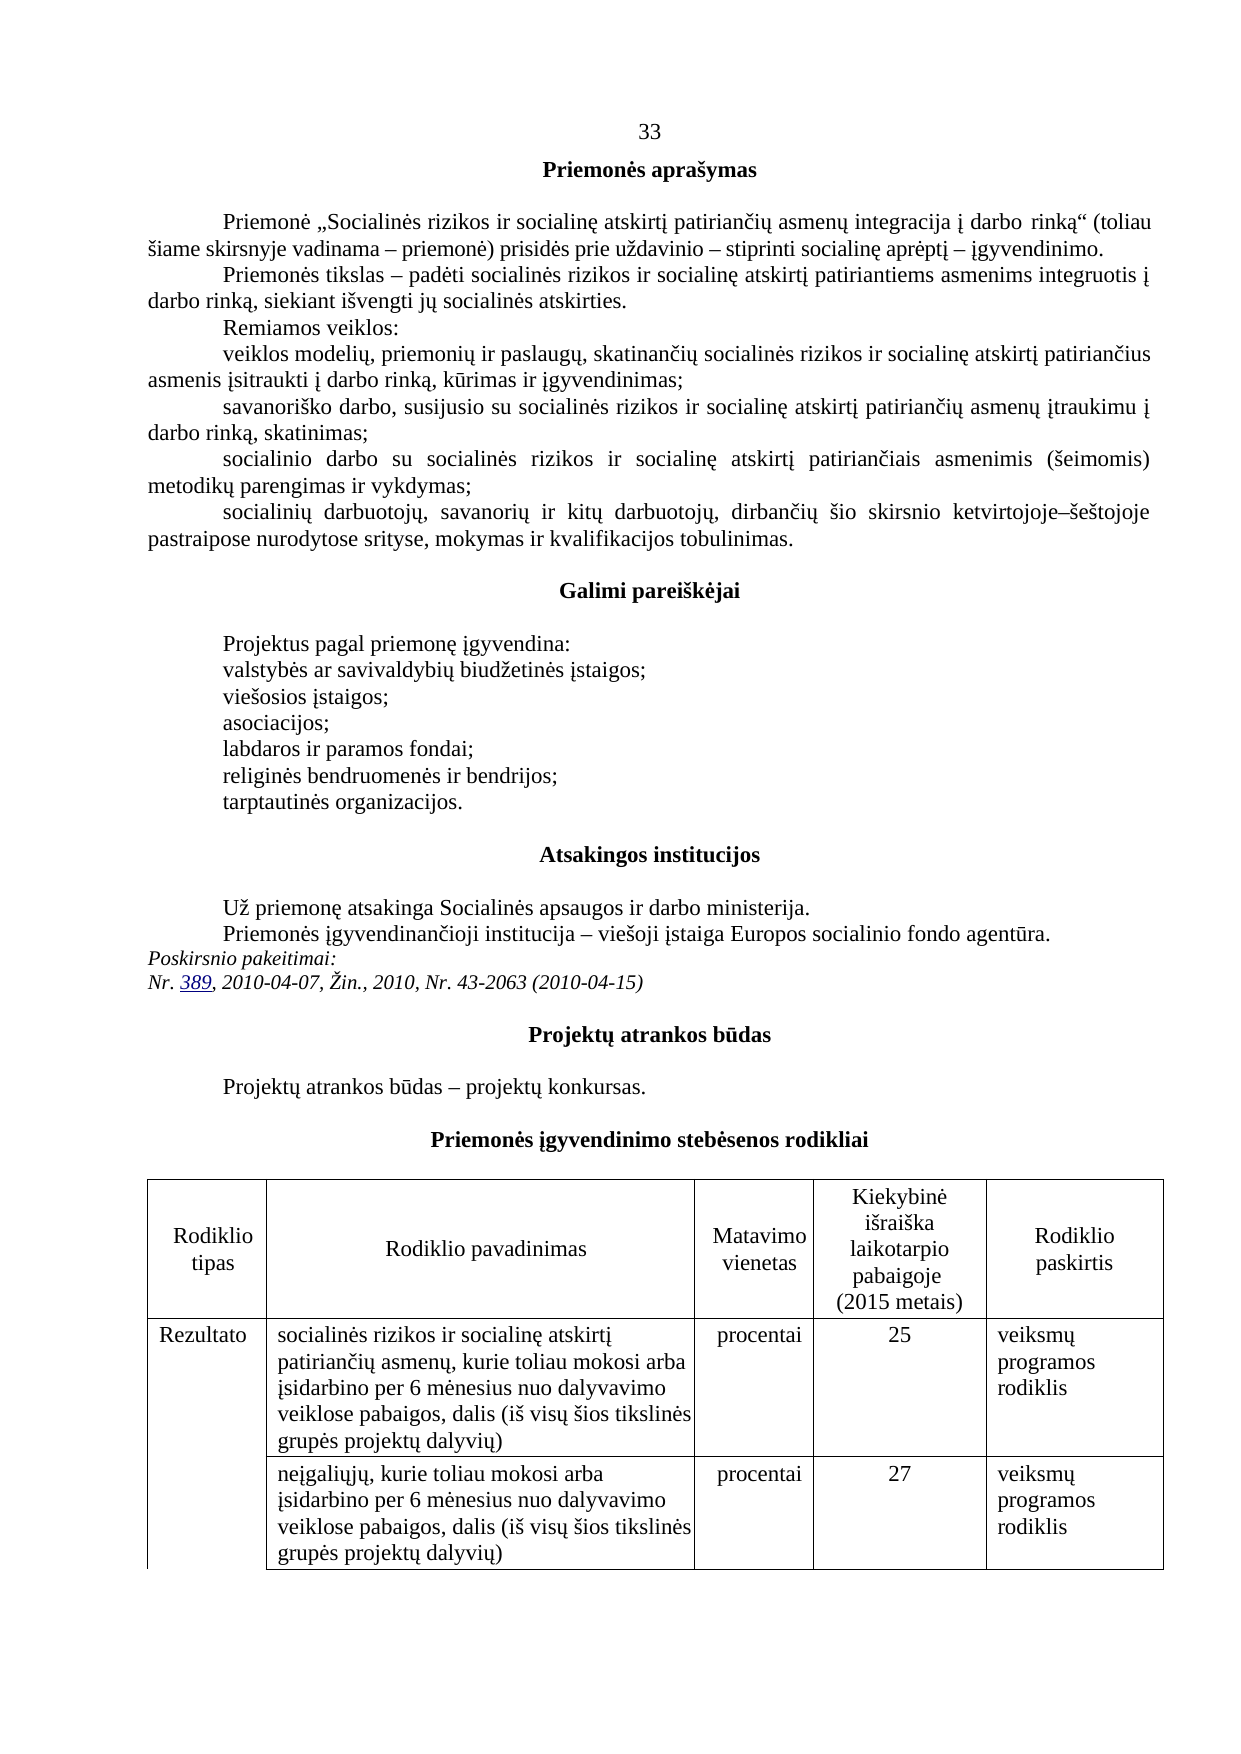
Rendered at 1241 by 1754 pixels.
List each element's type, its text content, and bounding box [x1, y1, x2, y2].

table_header Rodiklio pavadinimas [267, 1180, 694, 1317]
text Projektų atrankos būdas [148, 1021, 1152, 1047]
text tarptautinės organizacijos. [148, 788, 1152, 814]
table_cell procentai [695, 1319, 813, 1456]
text Atsakingos institucijos [148, 841, 1152, 867]
table_cell veiksmų programos rodiklis [987, 1319, 1163, 1456]
text Priemonės įgyvendinančioji institucija – viešoji įstaiga Europos socialinio fondo agentūra. [148, 920, 1152, 946]
table_cell Rezultato [148, 1319, 266, 1568]
text Projektų atrankos būdas – projektų konkursas. [148, 1073, 1152, 1100]
text Nr. 389, 2010-04-07, Žin., 2010, Nr. 43-2063 (2010-04-15) [148, 970, 1152, 994]
text viešosios įstaigos; [148, 683, 1152, 709]
text savanoriško darbo, susijusio su socialinės rizikos ir socialinę atskirtį patiriančių asmenų įtraukimu į darbo rinką, skatinimas; [148, 393, 1152, 446]
table_header Rodiklio tipas [148, 1180, 266, 1317]
text socialinio darbo su socialinės rizikos ir socialinę atskirtį patiriančiais asmenimis (šeimomis) metodikų parengimas ir vykdymas; [148, 446, 1152, 498]
text Galimi pareiškėjai [148, 577, 1152, 604]
table_cell neįgaliųjų, kurie toliau mokosi arba įsidarbino per 6 mėnesius nuo dalyvavimo veiklose pabaigos, dalis (iš visų šios tikslinės grupės projektų dalyvių) [267, 1457, 694, 1568]
table_cell procentai [695, 1457, 813, 1568]
text Priemonės įgyvendinimo stebėsenos rodikliai [148, 1126, 1152, 1152]
table_cell 27 [814, 1457, 986, 1568]
text Remiamos veiklos: [148, 314, 1152, 340]
text valstybės ar savivaldybių biudžetinės įstaigos; [148, 656, 1152, 683]
text Priemonės aprašymas [148, 156, 1152, 182]
table_cell 25 [814, 1319, 986, 1456]
table_cell veiksmų programos rodiklis [987, 1457, 1163, 1568]
table_header Kiekybinė išraiška laikotarpio pabaigoje (2015 metais) [814, 1180, 986, 1317]
text Priemonė „Socialinės rizikos ir socialinę atskirtį patiriančių asmenų integracija į darbo rinką“ (toliau šiame skirsnyje vadinama – priemonė) prisidės prie uždavinio – stiprinti socialinę aprėptį – įgyvendinimo. [148, 208, 1152, 261]
text Priemonės tikslas – padėti socialinės rizikos ir socialinę atskirtį patiriantiems asmenims integruotis į darbo rinką, siekiant išvengti jų socialinės atskirties. [148, 261, 1152, 314]
table_header Rodiklio paskirtis [987, 1180, 1163, 1317]
text asociacijos; [148, 709, 1152, 735]
text religinės bendruomenės ir bendrijos; [148, 762, 1152, 788]
text socialinių darbuotojų, savanorių ir kitų darbuotojų, dirbančių šio skirsnio ketvirtojoje–šeštojoje pastraipose nurodytose srityse, mokymas ir kvalifikacijos tobulinimas. [148, 498, 1152, 551]
text Projektus pagal priemonę įgyvendina: [148, 630, 1152, 656]
text labdaros ir paramos fondai; [148, 735, 1152, 762]
table_cell socialinės rizikos ir socialinę atskirtį patiriančių asmenų, kurie toliau mokosi arba įsidarbino per 6 mėnesius nuo dalyvavimo veiklose pabaigos, dalis (iš visų šios tikslinės grupės projektų dalyvių) [267, 1319, 694, 1456]
text Už priemonę atsakinga Socialinės apsaugos ir darbo ministerija. [148, 893, 1152, 920]
text veiklos modelių, priemonių ir paslaugų, skatinančių socialinės rizikos ir socialinę atskirtį patiriančius asmenis įsitraukti į darbo rinką, kūrimas ir įgyvendinimas; [148, 340, 1152, 393]
table_header Matavimo vienetas [695, 1180, 813, 1317]
text Poskirsnio pakeitimai: [148, 946, 1152, 970]
